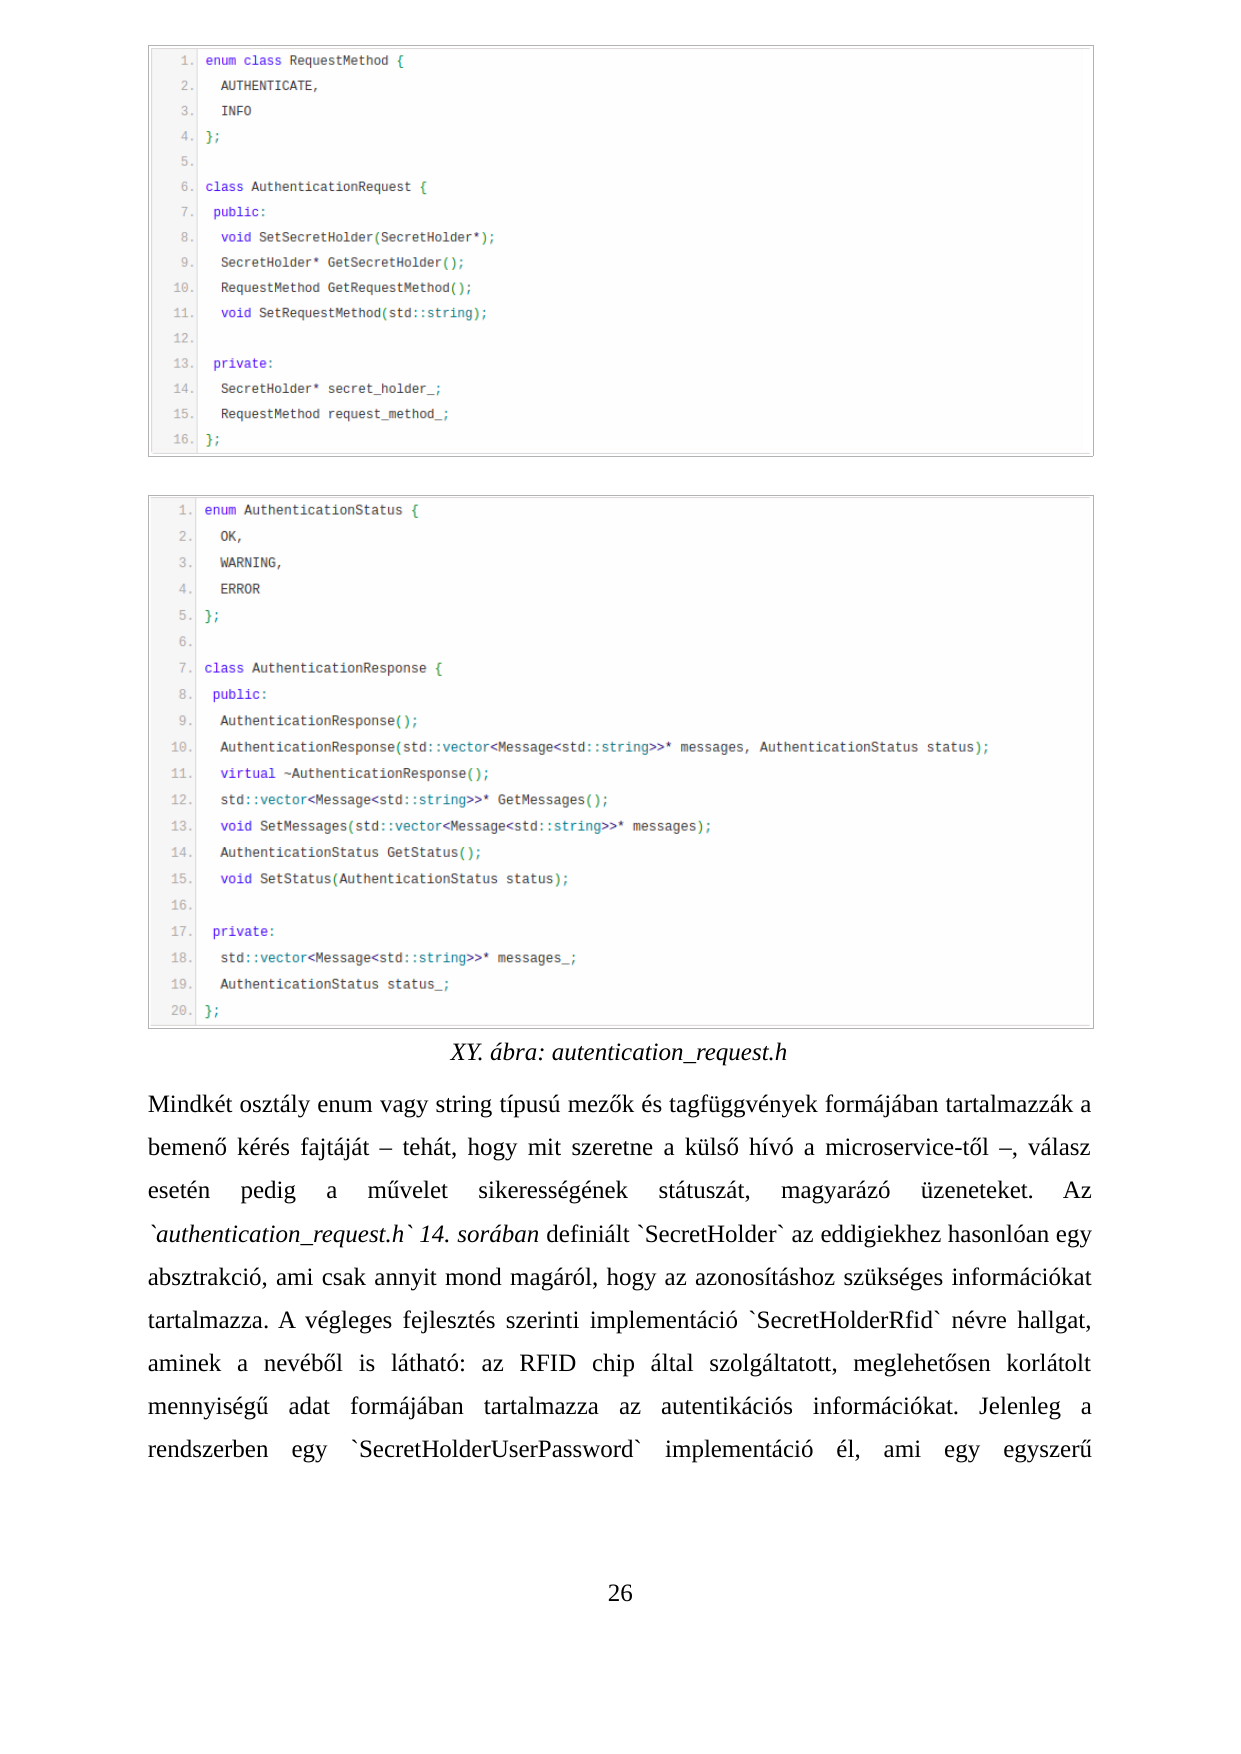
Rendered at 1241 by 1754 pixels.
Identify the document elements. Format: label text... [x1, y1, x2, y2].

text [149, 46, 1093, 456]
text Mindkét osztály enum vagy string típusú mezők és tagfüggvények formájában tartalmazzák a bemenő kérés fajtáját – tehát, hogy mit szeretne a külső hívó a microservice-től –, válasz esetén pedig a művelet sikerességének státuszát, magyarázó üzeneteket. Az `authentication_request.h` 14. sorában definiált `SecretHolder` az eddigiekhez hasonlóan egy absztrakció, ami csak annyit mond magáról, hogy az azonosításhoz szükséges információkat tartalmazza. A végleges fejlesztés szerinti implementáció `SecretHolderRfid` névre hallgat, aminek a nevéből is látható: az RFID chip által szolgáltatott, meglehetősen korlátolt mennyiségű adat formájában tartalmazza az autentikációs információkat. Jelenleg a rendszerben egy `SecretHolderUserPassword` implementáció él, ami egy egyszerű [148, 1089, 1093, 1463]
text XY. ábra: autentication_request.h [148, 1029, 1093, 1066]
text [149, 496, 1093, 1028]
text [148, 457, 1093, 494]
picture [150, 48, 1090, 454]
picture [150, 497, 1090, 1026]
